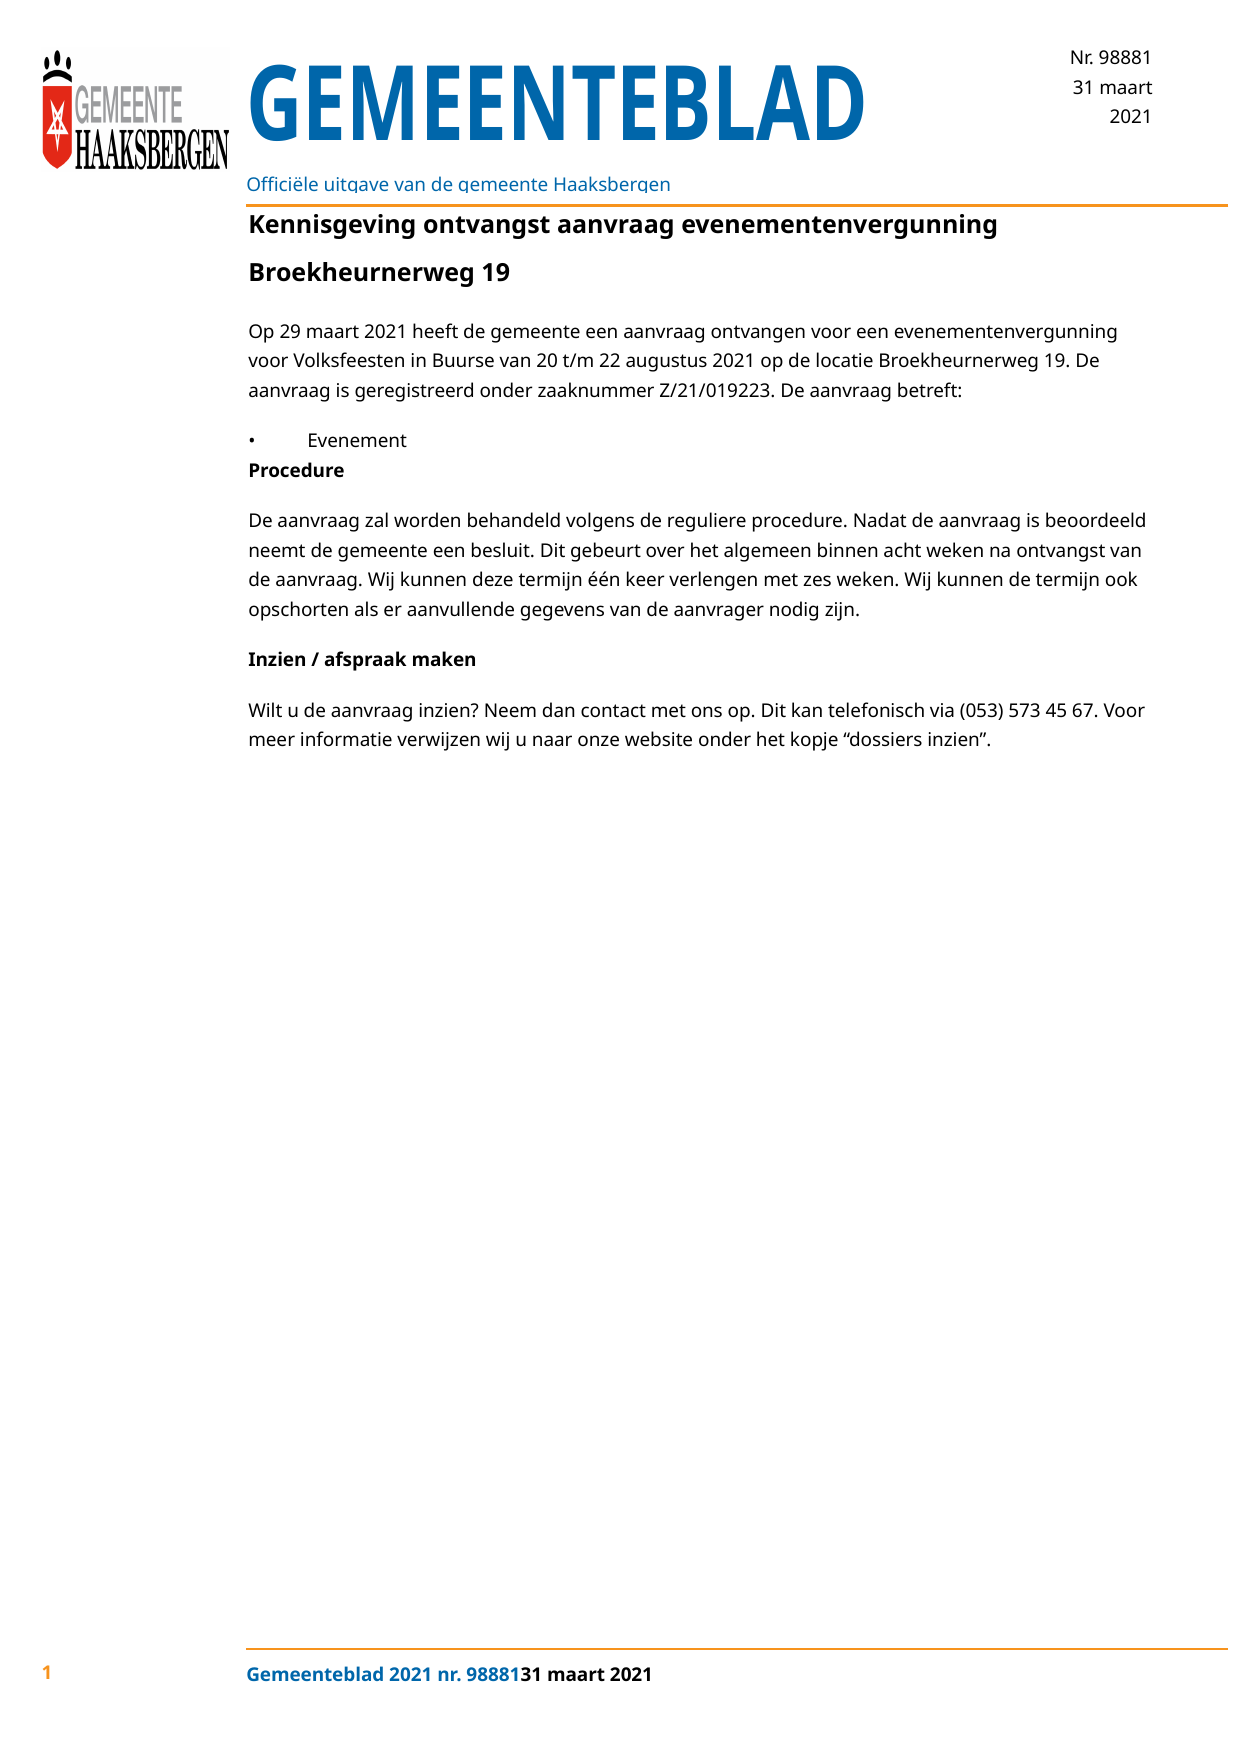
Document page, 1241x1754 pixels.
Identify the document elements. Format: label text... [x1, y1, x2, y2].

text Inzien / afspraak maken [248, 647, 1152, 672]
text Kennisgeving ontvangst aanvraag evenementenvergunning Broekheurnerweg 19 [248, 207, 1152, 288]
text Wilt u de aanvraag inzien? Neem dan contact met ons op. Dit kan telefonisch via (053) 573 45 67. Voor meer informatie verwijzen wij u naar onze website onder het kopje “dossiers inzien”. [248, 697, 1152, 752]
picture [41, 47, 231, 172]
list Evenement [248, 427, 1152, 453]
text De aanvraag zal worden behandeld volgens de reguliere procedure. Nadat de aanvraag is beoordeeld neemt de gemeente een besluit. Dit gebeurt over het algemeen binnen acht weken na ontvangst van de aanvraag. Wij kunnen deze termijn één keer verlengen met zes weken. Wij kunnen de termijn ook opschorten als er aanvullende gegevens van de aanvrager nodig zijn. [248, 507, 1152, 622]
text Op 29 maart 2021 heeft de gemeente een aanvraag ontvangen voor een evenementenvergunning voor Volksfeesten in Buurse van 20 t/m 22 augustus 2021 op de locatie Broekheurnerweg 19. De aanvraag is geregistreerd onder zaaknummer Z/21/019223. De aanvraag betreft: [248, 318, 1152, 403]
text Procedure [248, 457, 1152, 483]
